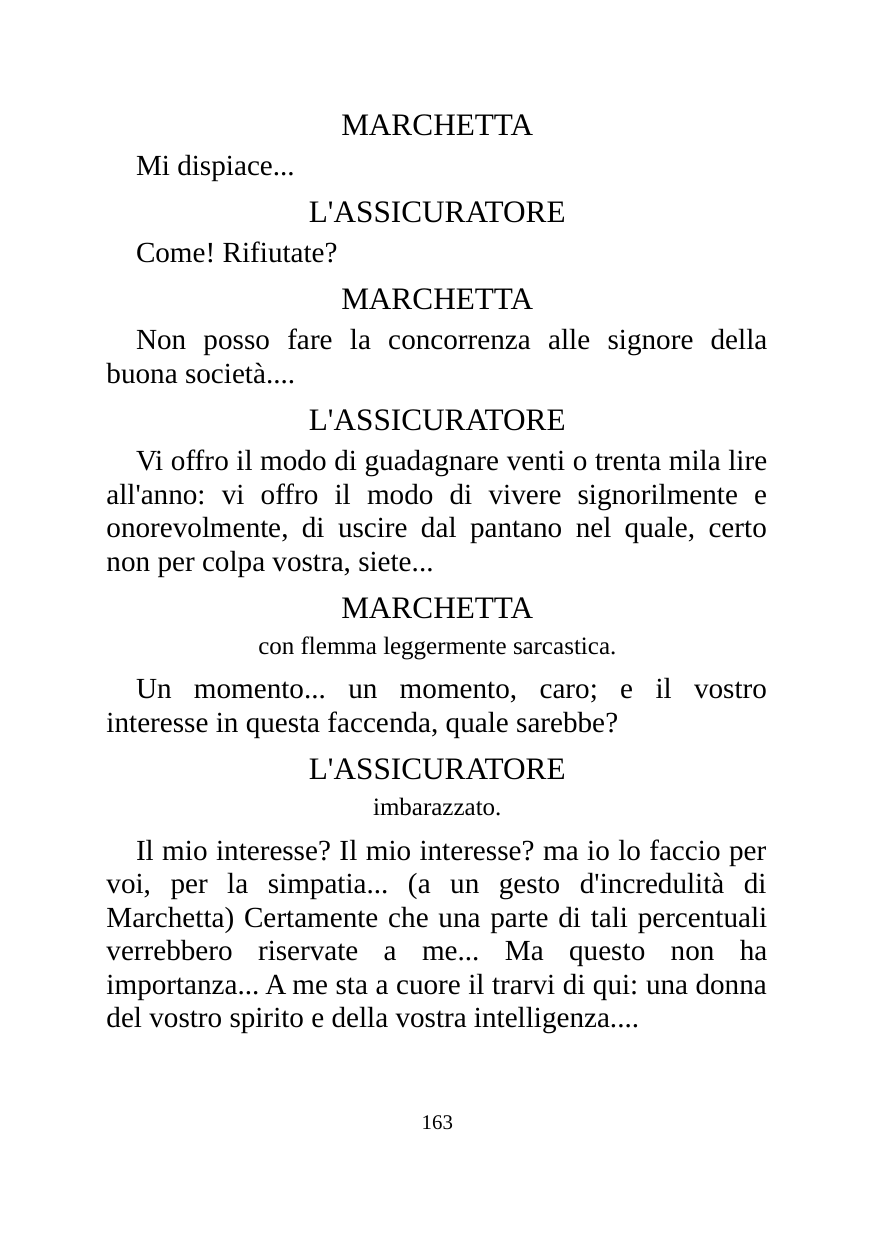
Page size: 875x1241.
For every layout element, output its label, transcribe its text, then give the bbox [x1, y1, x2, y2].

text MARCHETTA [106, 589, 768, 625]
text L'ASSICURATORE [106, 193, 768, 229]
text con flemma leggermente sarcastica. [106, 631, 768, 660]
text Vi offro il modo di guadagnare venti o trenta mila lire all'anno: vi offro il modo di vivere signorilmente e onorevolmente, di uscire dal pantano nel quale, certo non per colpa vostra, siete... [106, 443, 768, 577]
text MARCHETTA [106, 106, 768, 142]
text Come! Rifiutate? [106, 235, 768, 269]
text Non posso fare la concorrenza alle signore della buona società.... [106, 322, 768, 389]
text L'ASSICURATORE [106, 401, 768, 437]
text Il mio interesse? Il mio interesse? ma io lo faccio per voi, per la simpatia... (a un gesto d'incredulità di Marchetta) Certamente che una parte di tali percentuali verrebbero riservate a me... Ma questo non ha importanza... A me sta a cuore il trarvi di qui: una donna del vostro spirito e della vostra intelligenza.... [106, 833, 768, 1034]
text L'ASSICURATORE [106, 750, 768, 786]
text MARCHETTA [106, 281, 768, 317]
text Mi dispiace... [106, 148, 768, 182]
text imbarazzato. [106, 792, 768, 821]
text Un momento... un momento, caro; e il vostro interesse in questa faccenda, quale sarebbe? [106, 672, 768, 739]
